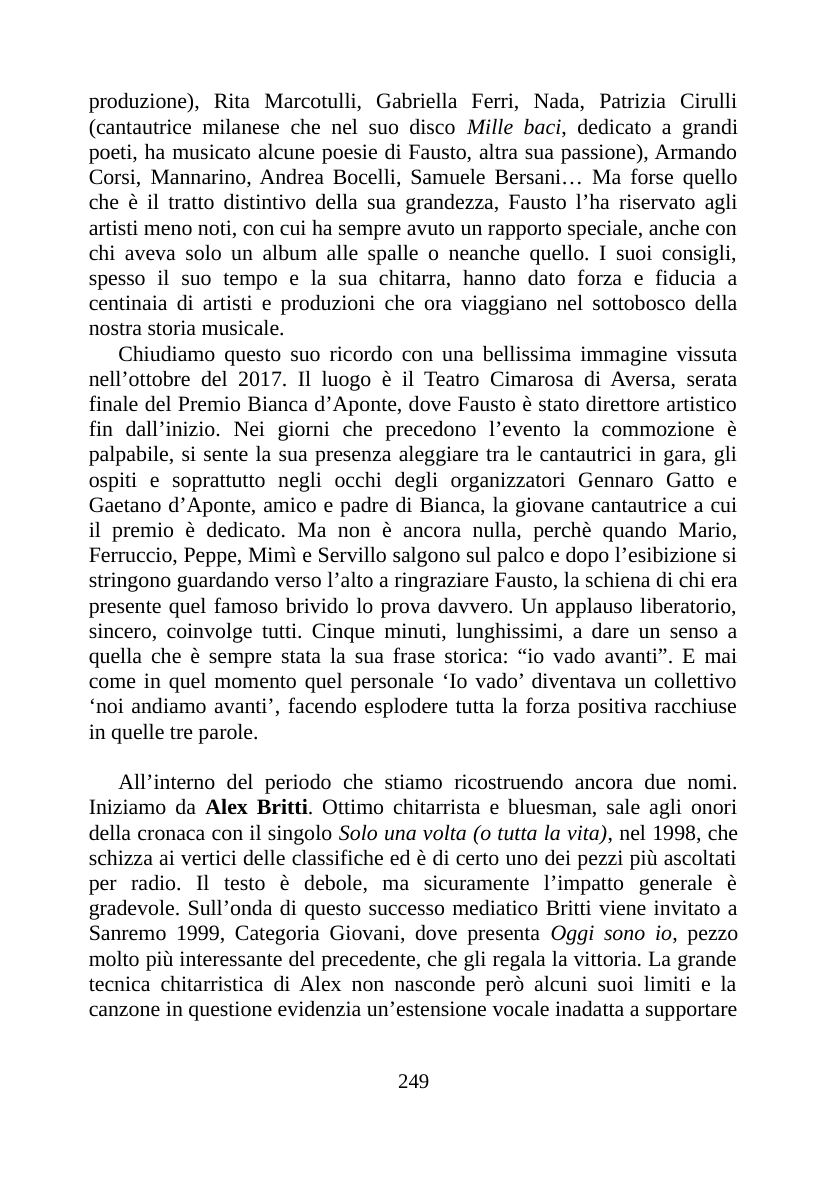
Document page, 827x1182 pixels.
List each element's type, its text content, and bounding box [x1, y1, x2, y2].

text Chiudiamo questo suo ricordo con una bellissima immagine vissuta nell’ottobre del 2017. Il luogo è il Teatro Cimarosa di Aversa, serata finale del Premio Bianca d’Aponte, dove Fausto è stato direttore artistico fin dall’inizio. Nei giorni che precedono l’evento la commozione è palpabile, si sente la sua presenza aleggiare tra le cantautrici in gara, gli ospiti e soprattutto negli occhi degli organizzatori Gennaro Gatto e Gaetano d’Aponte, amico e padre di Bianca, la giovane cantautrice a cui il premio è dedicato. Ma non è ancora nulla, perchè quando Mario, Ferruccio, Peppe, Mimì e Servillo salgono sul palco e dopo l’esibizione si stringono guardando verso l’alto a ringraziare Fausto, la schiena di chi era presente quel famoso brivido lo prova davvero. Un applauso liberatorio, sincero, coinvolge tutti. Cinque minuti, lunghissimi, a dare un senso a quella che è sempre stata la sua frase storica: “io vado avanti”. E mai come in quel momento quel personale ‘Io vado’ diventava un collettivo ‘noi andiamo avanti’, facendo esplodere tutta la forza positiva racchiuse in quelle tre parole. [88, 341, 738, 744]
text All’interno del periodo che stiamo ricostruendo ancora due nomi. Iniziamo da Alex Britti. Ottimo chitarrista e bluesman, sale agli onori della cronaca con il singolo Solo una volta (o tutta la vita), nel 1998, che schizza ai vertici delle classifiche ed è di certo uno dei pezzi più ascoltati per radio. Il testo è debole, ma sicuramente l’impatto generale è gradevole. Sull’onda di questo successo mediatico Britti viene invitato a Sanremo 1999, Categoria Giovani, dove presenta Oggi sono io, pezzo molto più interessante del precedente, che gli regala la vittoria. La grande tecnica chitarristica di Alex non nasconde però alcuni suoi limiti e la canzone in questione evidenzia un’estensione vocale inadatta a supportare [88, 769, 738, 1021]
text produzione), Rita Marcotulli, Gabriella Ferri, Nada, Patrizia Cirulli (cantautrice milanese che nel suo disco Mille baci, dedicato a grandi poeti, ha musicato alcune poesie di Fausto, altra sua passione), Armando Corsi, Mannarino, Andrea Bocelli, Samuele Bersani… Ma forse quello che è il tratto distintivo della sua grandezza, Fausto l’ha riservato agli artisti meno noti, con cui ha sempre avuto un rapporto speciale, anche con chi aveva solo un album alle spalle o neanche quello. I suoi consigli, spesso il suo tempo e la sua chitarra, hanno dato forza e fiducia a centinaia di artisti e produzioni che ora viaggiano nel sottobosco della nostra storia musicale. [88, 88, 738, 341]
